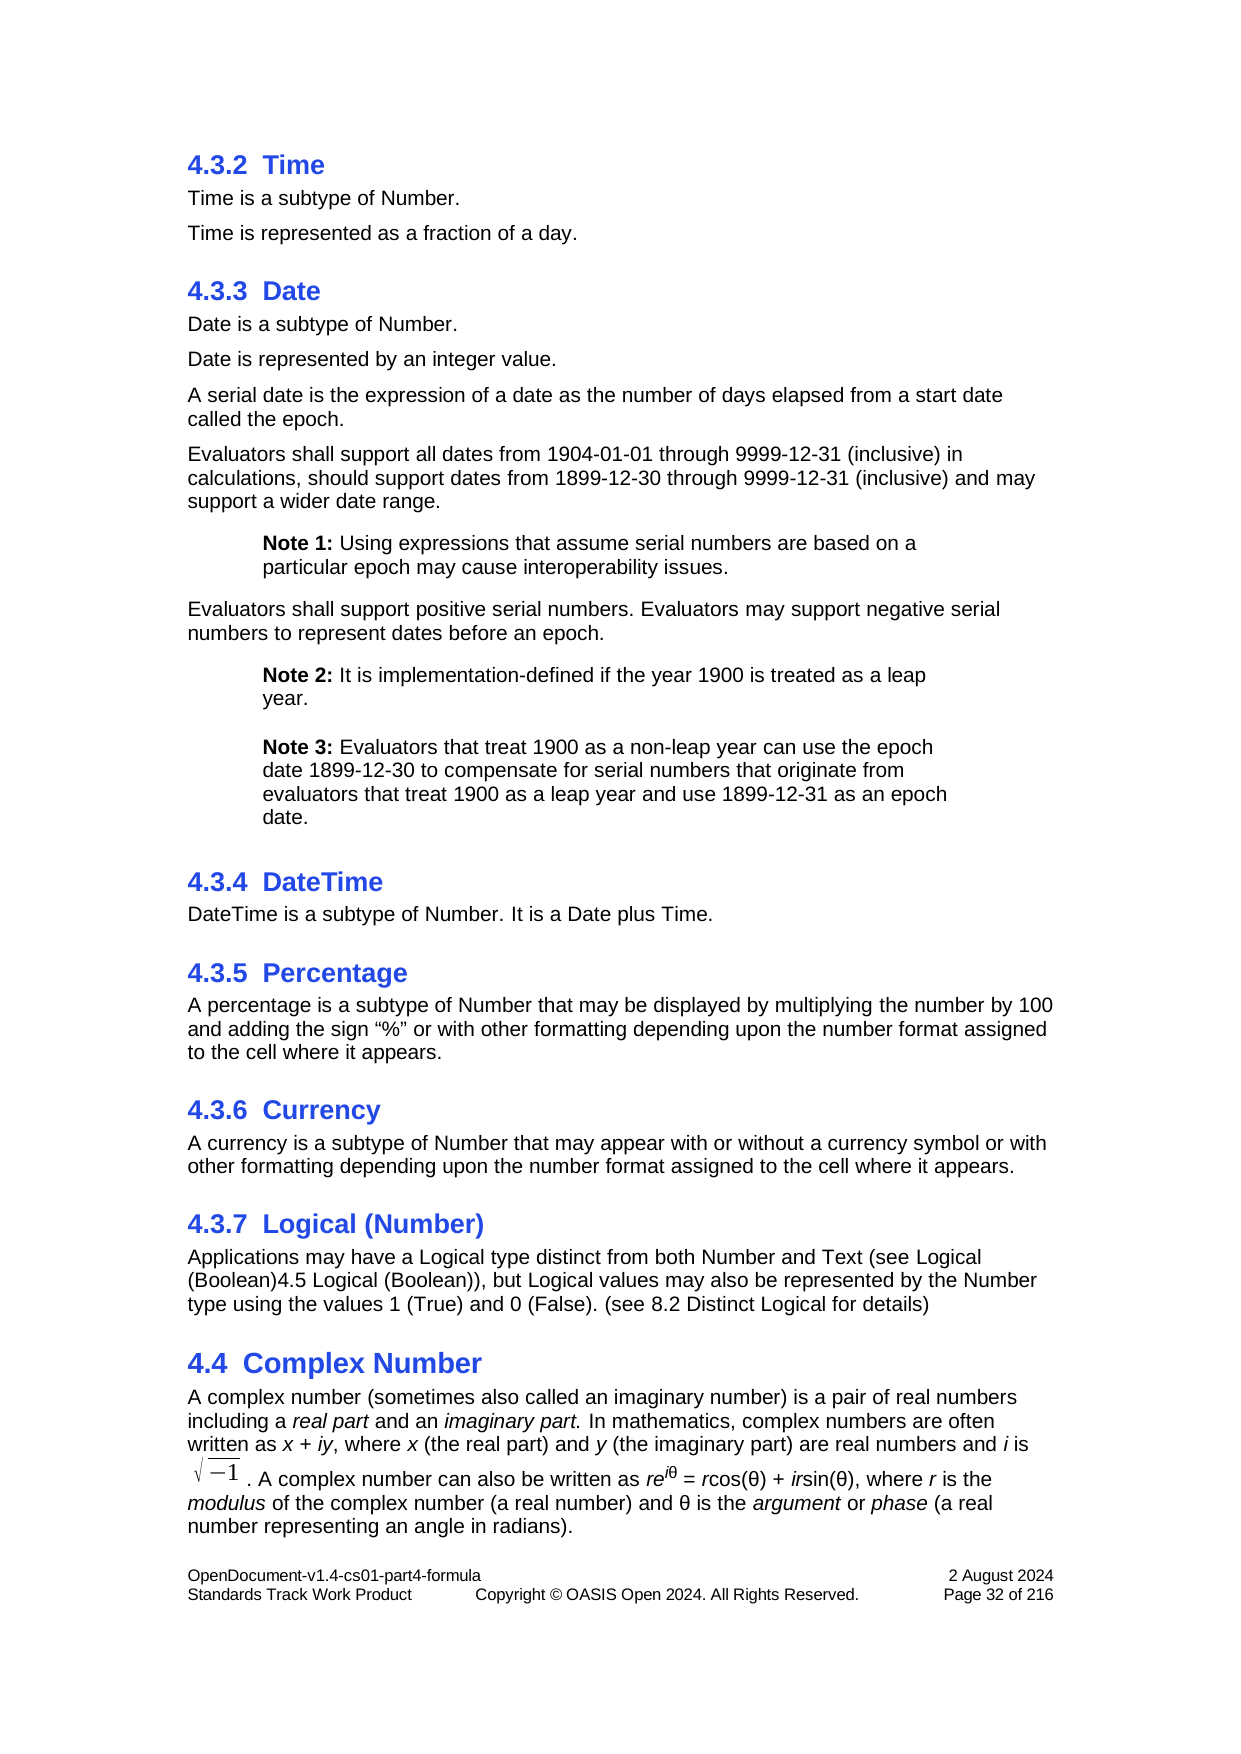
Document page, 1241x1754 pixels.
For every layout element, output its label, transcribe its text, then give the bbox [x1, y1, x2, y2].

subtitle Currency [187, 1095, 1053, 1125]
subtitle Complex Number [187, 1347, 1053, 1379]
text Date is represented by an integer value. [187, 348, 1053, 371]
text Note 2: It is implementation-defined if the year 1900 is treated as a leap year. [262, 663, 978, 710]
text A percentage is a subtype of Number that may be displayed by multiplying the number by 100 and adding the sign “%” or with other formatting depending upon the number format assigned to the cell where it appears. [187, 993, 1053, 1064]
text DateTime is a subtype of Number. It is a Date plus Time. [187, 903, 1053, 926]
text A complex number (sometimes also called an imaginary number) is a pair of real numbers including a real part and an imaginary part. In mathematics, complex numbers are often written as x + iy, where x (the real part) and y (the imaginary part) are real numbers and i is . A complex number can also be written as reiθ = rcos(θ) + irsin(θ), where r is the modulus of the complex number (a real number) and θ is the argument or phase (a real number representing an angle in radians). [187, 1386, 1053, 1538]
subtitle Percentage [187, 957, 1053, 987]
subtitle Date [187, 276, 1053, 306]
text Note 3: Evaluators that treat 1900 as a non-leap year can use the epoch date 1899-12-30 to compensate for serial numbers that originate from evaluators that treat 1900 as a leap year and use 1899-12-31 as an epoch date. [262, 735, 978, 829]
subtitle Time [187, 150, 1053, 180]
text A serial date is the expression of a date as the number of days elapsed from a start date called the epoch. [187, 383, 1053, 431]
subtitle DateTime [187, 867, 1053, 897]
text Date is a subtype of Number. [187, 312, 1053, 336]
text Time is a subtype of Number. [187, 186, 1053, 209]
text Time is represented as a fraction of a day. [187, 222, 1053, 245]
text Applications may have a Logical type distinct from both Number and Text (see Logical (Boolean)4.5 Logical (Boolean)), but Logical values may also be represented by the Number type using the values 1 (True) and 0 (False). (see 8.2 Distinct Logical for details) [187, 1245, 1053, 1316]
text Evaluators shall support positive serial numbers. Evaluators may support negative serial numbers to represent dates before an epoch. [187, 597, 1053, 644]
text Note 1: Using expressions that assume serial numbers are based on a particular epoch may cause interoperability issues. [262, 532, 978, 579]
subtitle Logical (Number) [187, 1209, 1053, 1239]
text Evaluators shall support all dates from 1904-01-01 through 9999-12-31 (inclusive) in calculations, should support dates from 1899-12-30 through 9999-12-31 (inclusive) and may support a wider date range. [187, 443, 1053, 513]
text A currency is a subtype of Number that may appear with or without a currency symbol or with other formatting depending upon the number format assigned to the cell where it appears. [187, 1131, 1053, 1178]
